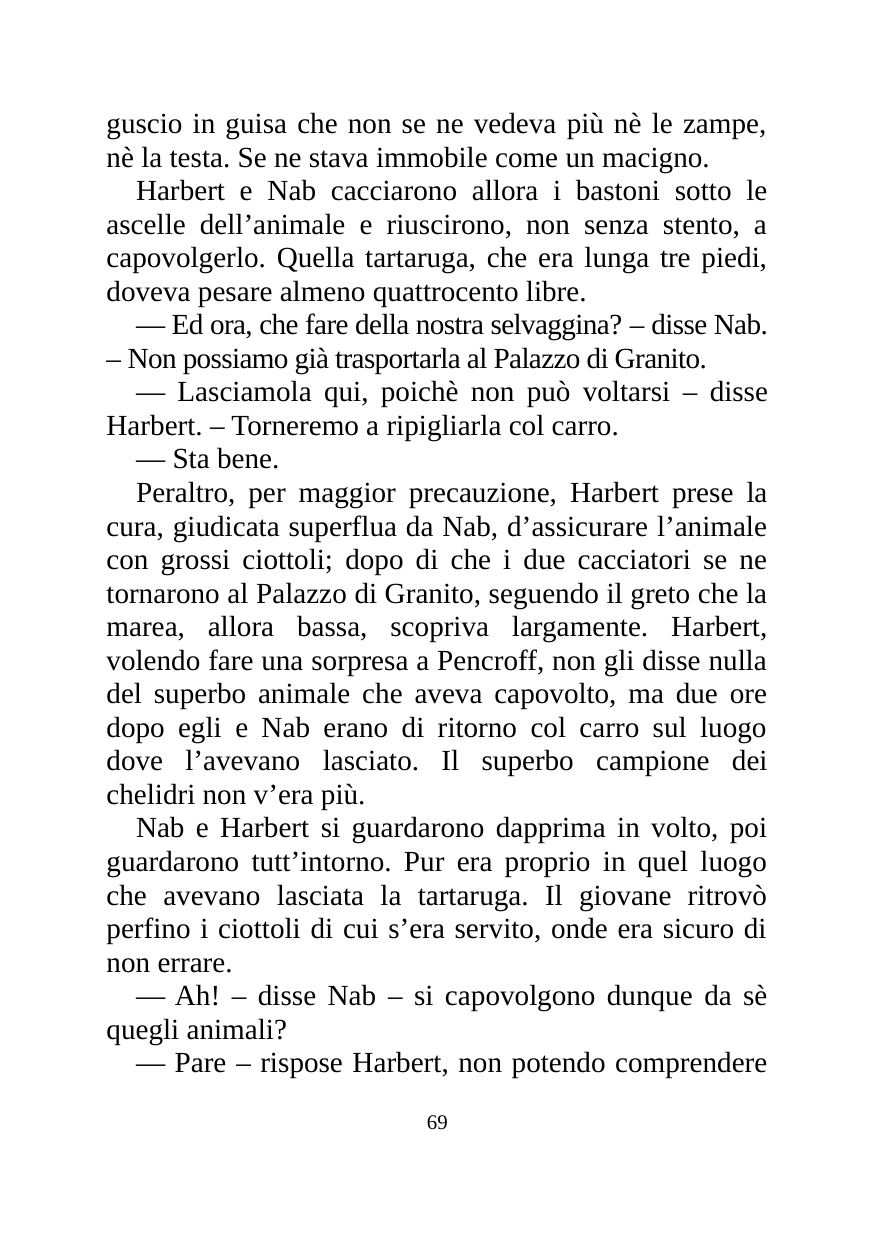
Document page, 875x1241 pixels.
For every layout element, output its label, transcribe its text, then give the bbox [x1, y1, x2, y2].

text — Pare – rispose Harbert, non potendo comprendere [106, 1045, 768, 1079]
text Harbert e Nab cacciarono allora i bastoni sotto le ascelle dell’animale e riuscirono, non senza stento, a capovolgerlo. Quella tartaruga, che era lunga tre piedi, doveva pesare almeno quattrocento libre. [106, 173, 768, 307]
text — Sta bene. [106, 442, 768, 475]
text — Ah! – disse Nab – si capovolgono dunque da sè quegli animali? [106, 978, 768, 1045]
text Peraltro, per maggior precauzione, Harbert prese la cura, giudicata superflua da Nab, d’assicurare l’animale con grossi ciottoli; dopo di che i due cacciatori se ne tornarono al Palazzo di Granito, seguendo il greto che la marea, allora bassa, scopriva largamente. Harbert, volendo fare una sorpresa a Pencroff, non gli disse nulla del superbo animale che aveva capovolto, ma due ore dopo egli e Nab erano di ritorno col carro sul luogo dove l’avevano lasciato. Il superbo campione dei chelidri non v’era più. [106, 475, 768, 811]
text — Lasciamola qui, poichè non può voltarsi – disse Harbert. – Torneremo a ripigliarla col carro. [106, 374, 768, 442]
text guscio in guisa che non se ne vedeva più nè le zampe, nè la testa. Se ne stava immobile come un macigno. [106, 106, 768, 173]
text Nab e Harbert si guardarono dapprima in volto, poi guardarono tutt’intorno. Pur era proprio in quel luogo che avevano lasciata la tartaruga. Il giovane ritrovò perfino i ciottoli di cui s’era servito, onde era sicuro di non errare. [106, 811, 768, 978]
text — Ed ora, che fare della nostra selvaggina? – disse Nab. – Non possiamo già trasportarla al Palazzo di Granito. [106, 307, 768, 374]
